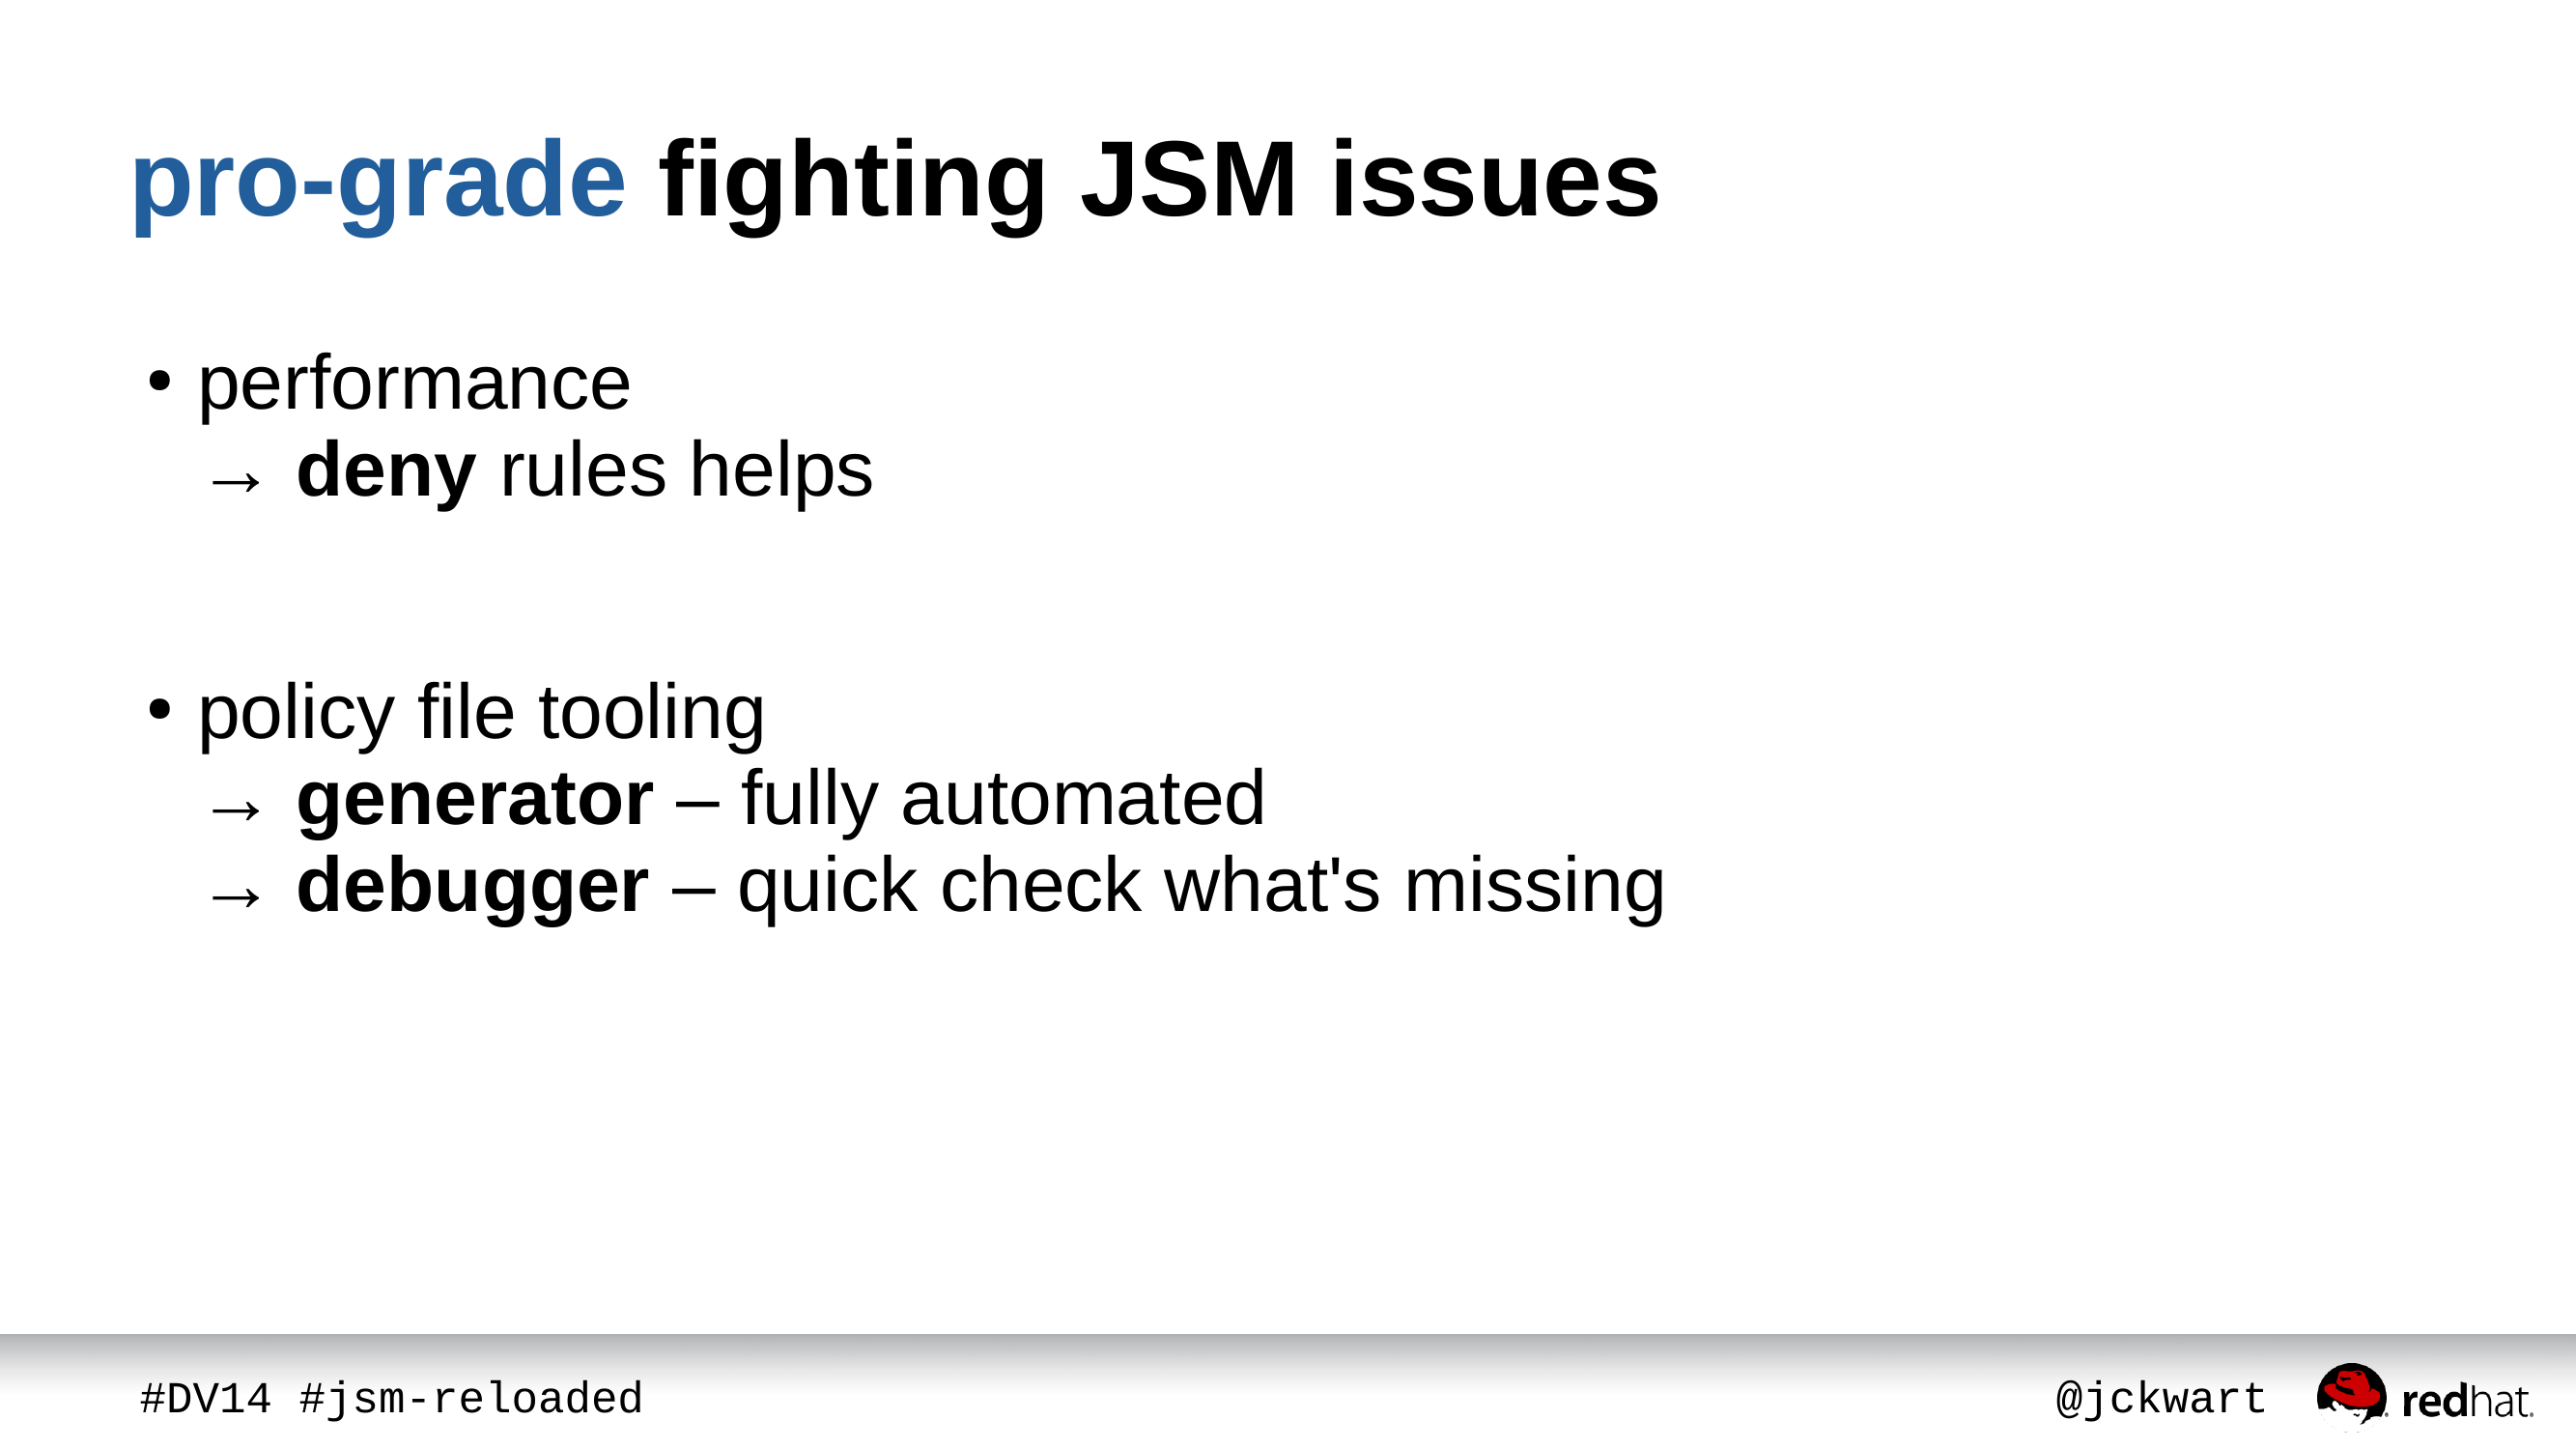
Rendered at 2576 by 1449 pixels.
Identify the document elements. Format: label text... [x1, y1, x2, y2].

list performance → deny rules helps policy file tooling → generator – fully automated → debugger – quick check what's missing [128, 338, 2448, 1179]
title pro-grade fighting JSM issues [128, 57, 2448, 300]
picture [0, 1334, 2576, 1445]
